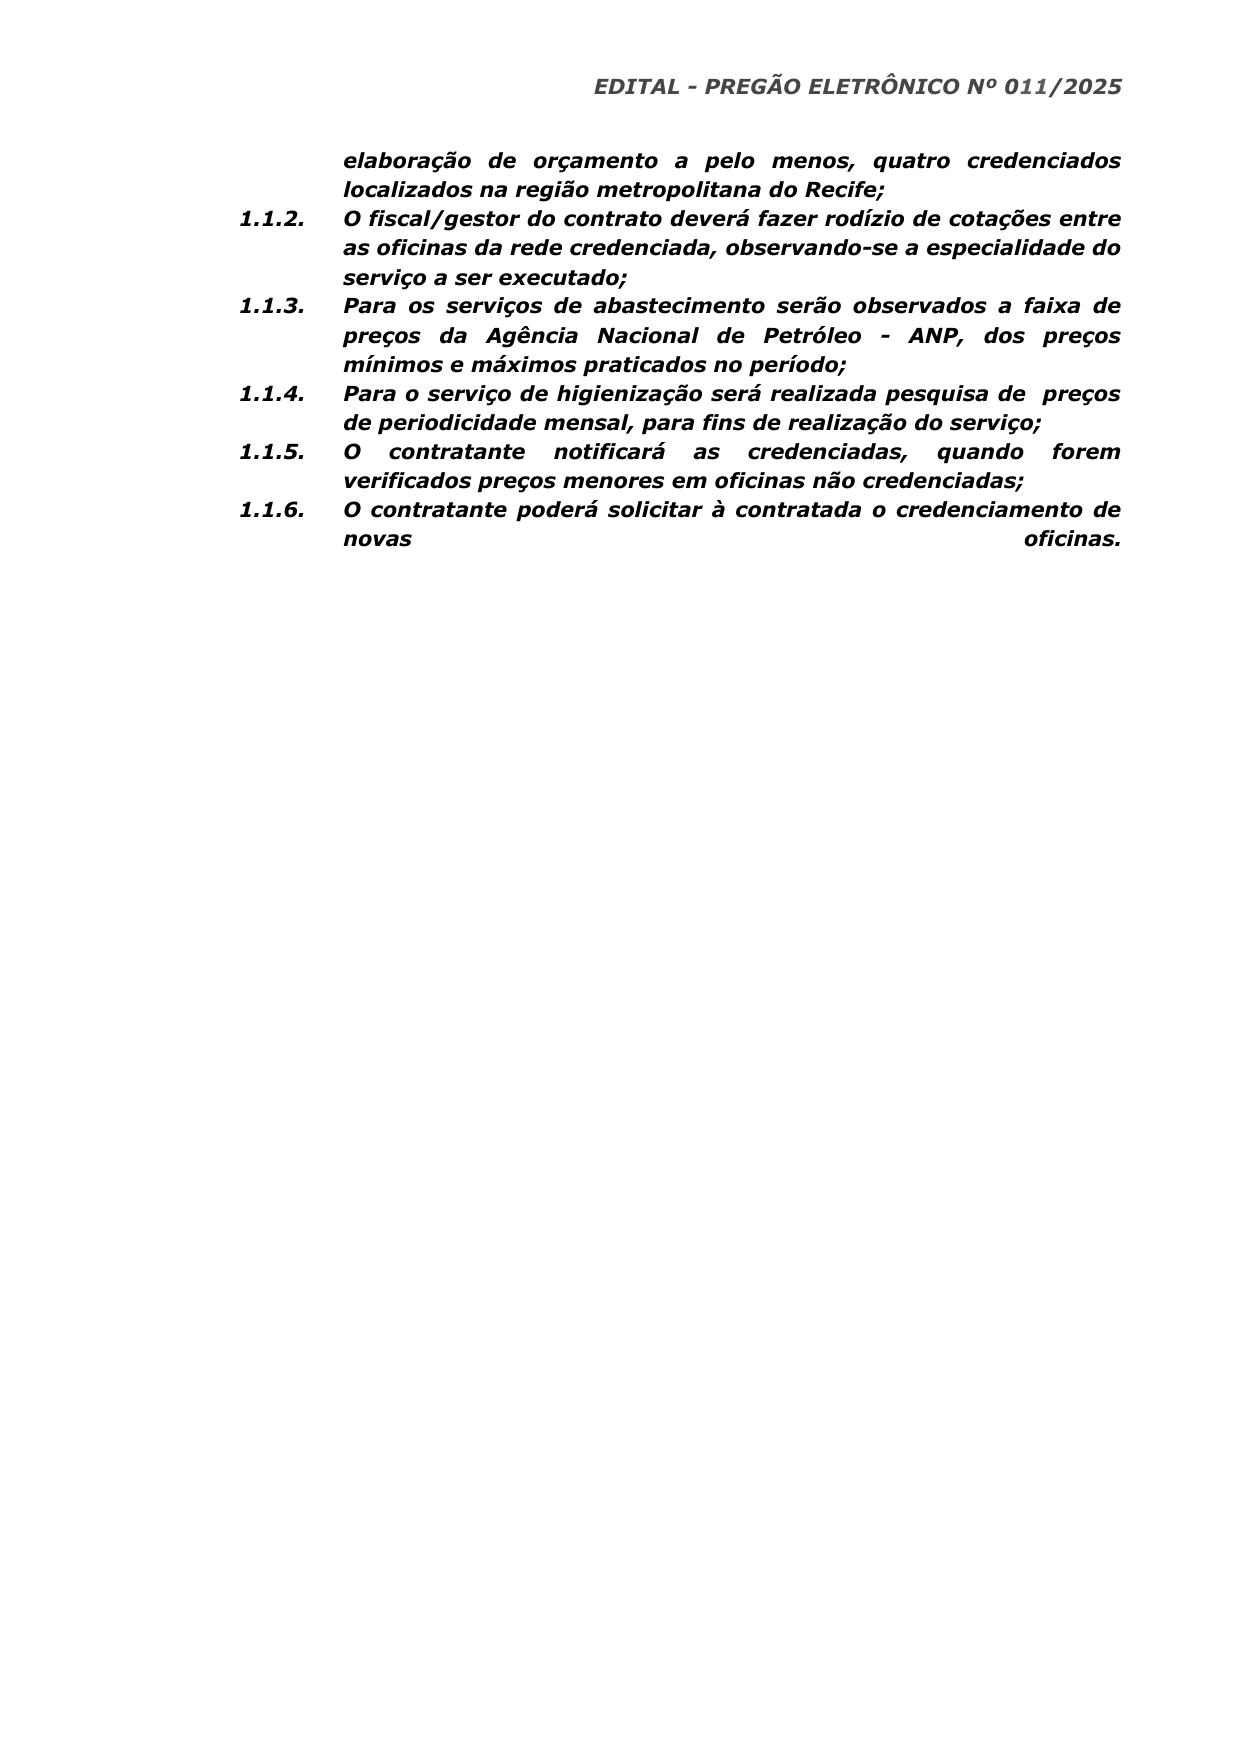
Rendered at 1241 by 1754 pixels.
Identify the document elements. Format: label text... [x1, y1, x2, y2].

subtitle O contratante poderá solicitar à contratada o credenciamento de novas oficinas. [306, 496, 1122, 580]
subtitle elaboração de orçamento a pelo menos, quatro credenciados localizados na região metropolitana do Recife; [306, 148, 1122, 202]
subtitle O contratante notificará as credenciadas, quando forem verificados preços menores em oficinas não credenciadas; [306, 438, 1122, 493]
subtitle Para os serviços de abastecimento serão observados a faixa de preços da Agência Nacional de Petróleo - ANP, dos preços mínimos e máximos praticados no período; [306, 293, 1122, 376]
subtitle Para o serviço de higienização será realizada pesquisa de preços de periodicidade mensal, para fins de realização do serviço; [306, 380, 1122, 434]
subtitle O fiscal/gestor do contrato deverá fazer rodízio de cotações entre as oficinas da rede credenciada, observando-se a especialidade do serviço a ser executado; [306, 206, 1122, 289]
